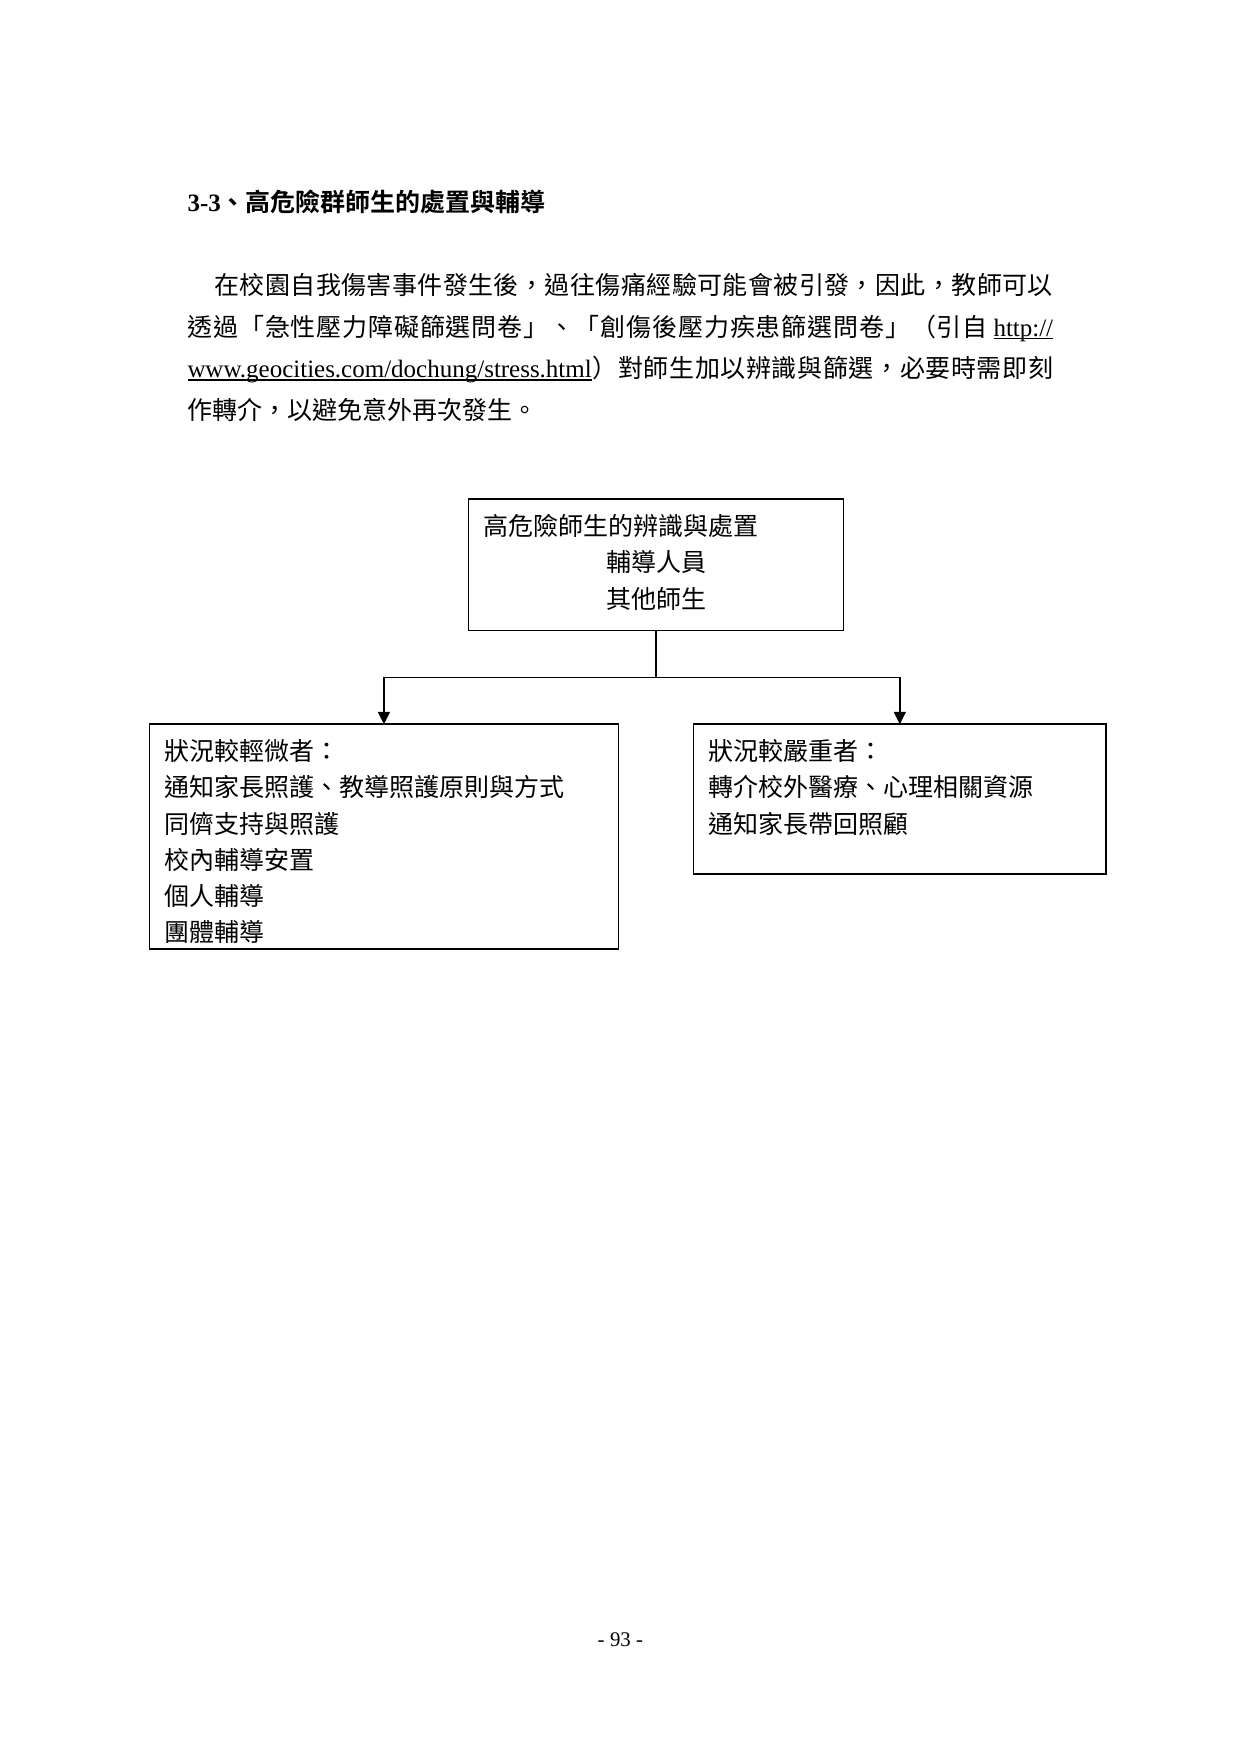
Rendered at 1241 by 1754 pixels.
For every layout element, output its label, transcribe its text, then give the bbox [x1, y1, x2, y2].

text 在校園自我傷害事件發生後，過往傷痛經驗可能會被引發，因此，教師可以透過「急性壓力障礙篩選問卷」、「創傷後壓力疾患篩選問卷」（引自http://www.geocities.com/dochung/stress.html）對師生加以辨識與篩選，必要時需即刻作轉介，以避免意外再次發生。 [187, 261, 1053, 428]
text 3-3、高危險群師生的處置與輔導 [187, 178, 1053, 219]
